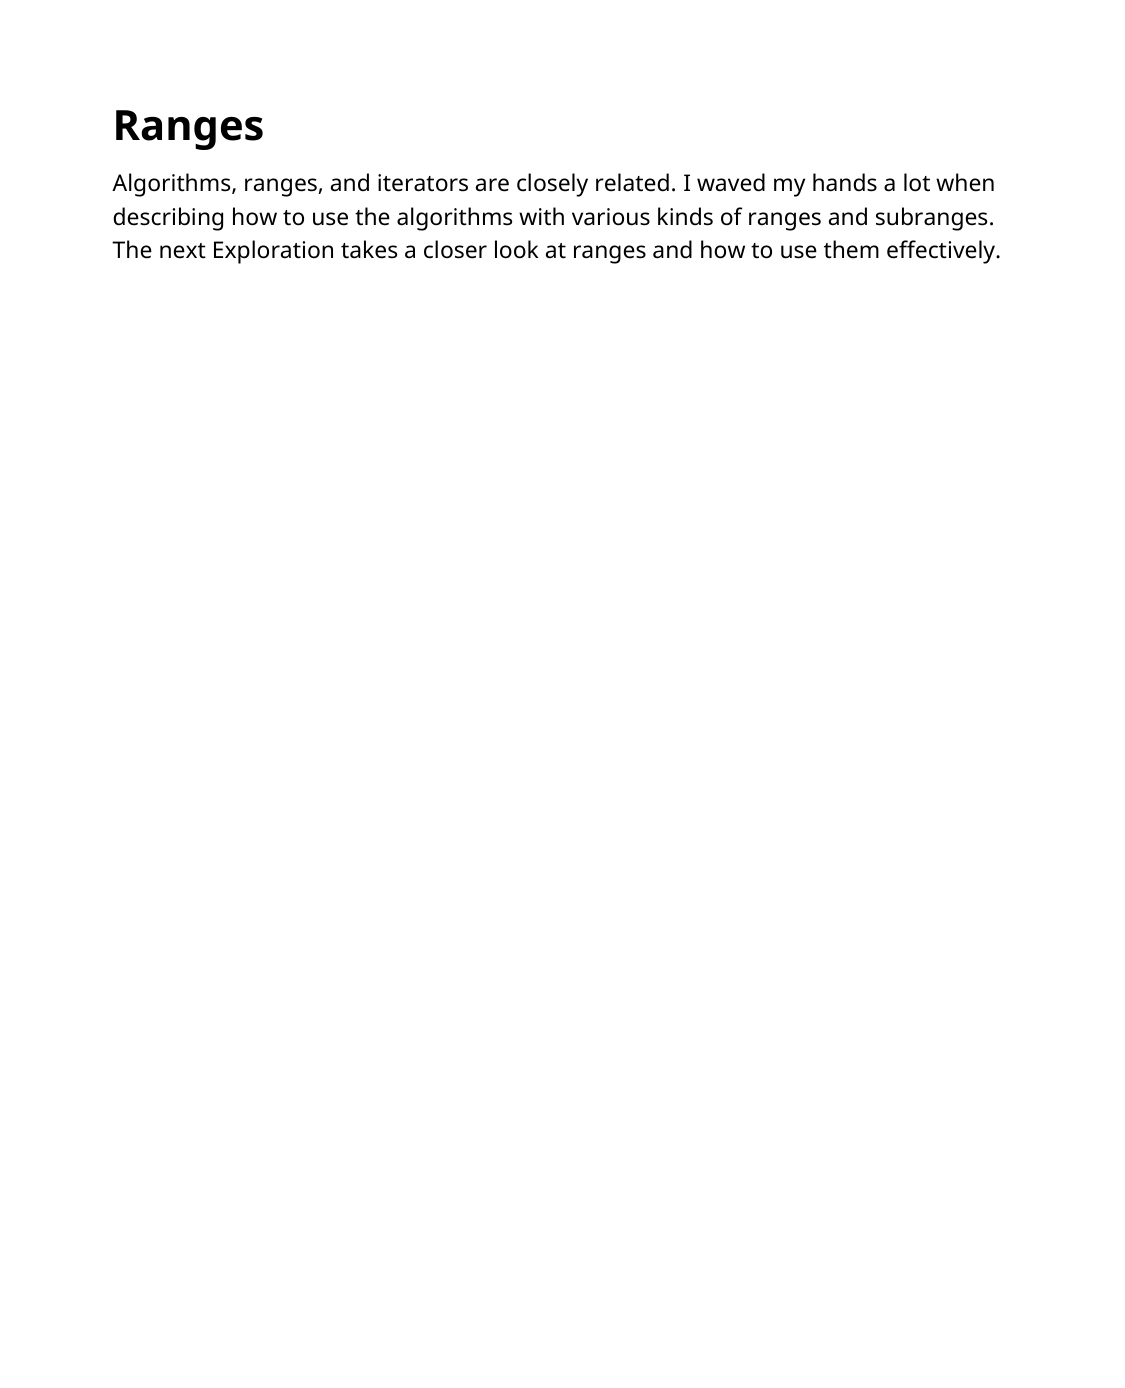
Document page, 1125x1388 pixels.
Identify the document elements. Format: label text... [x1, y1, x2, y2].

subtitle Ranges [112, 96, 1012, 153]
text Algorithms, ranges, and iterators are closely related. I waved my hands a lot when describing how to use the algorithms with various kinds of ranges and subranges. The next Exploration takes a closer look at ranges and how to use them effectively. [112, 165, 1012, 265]
